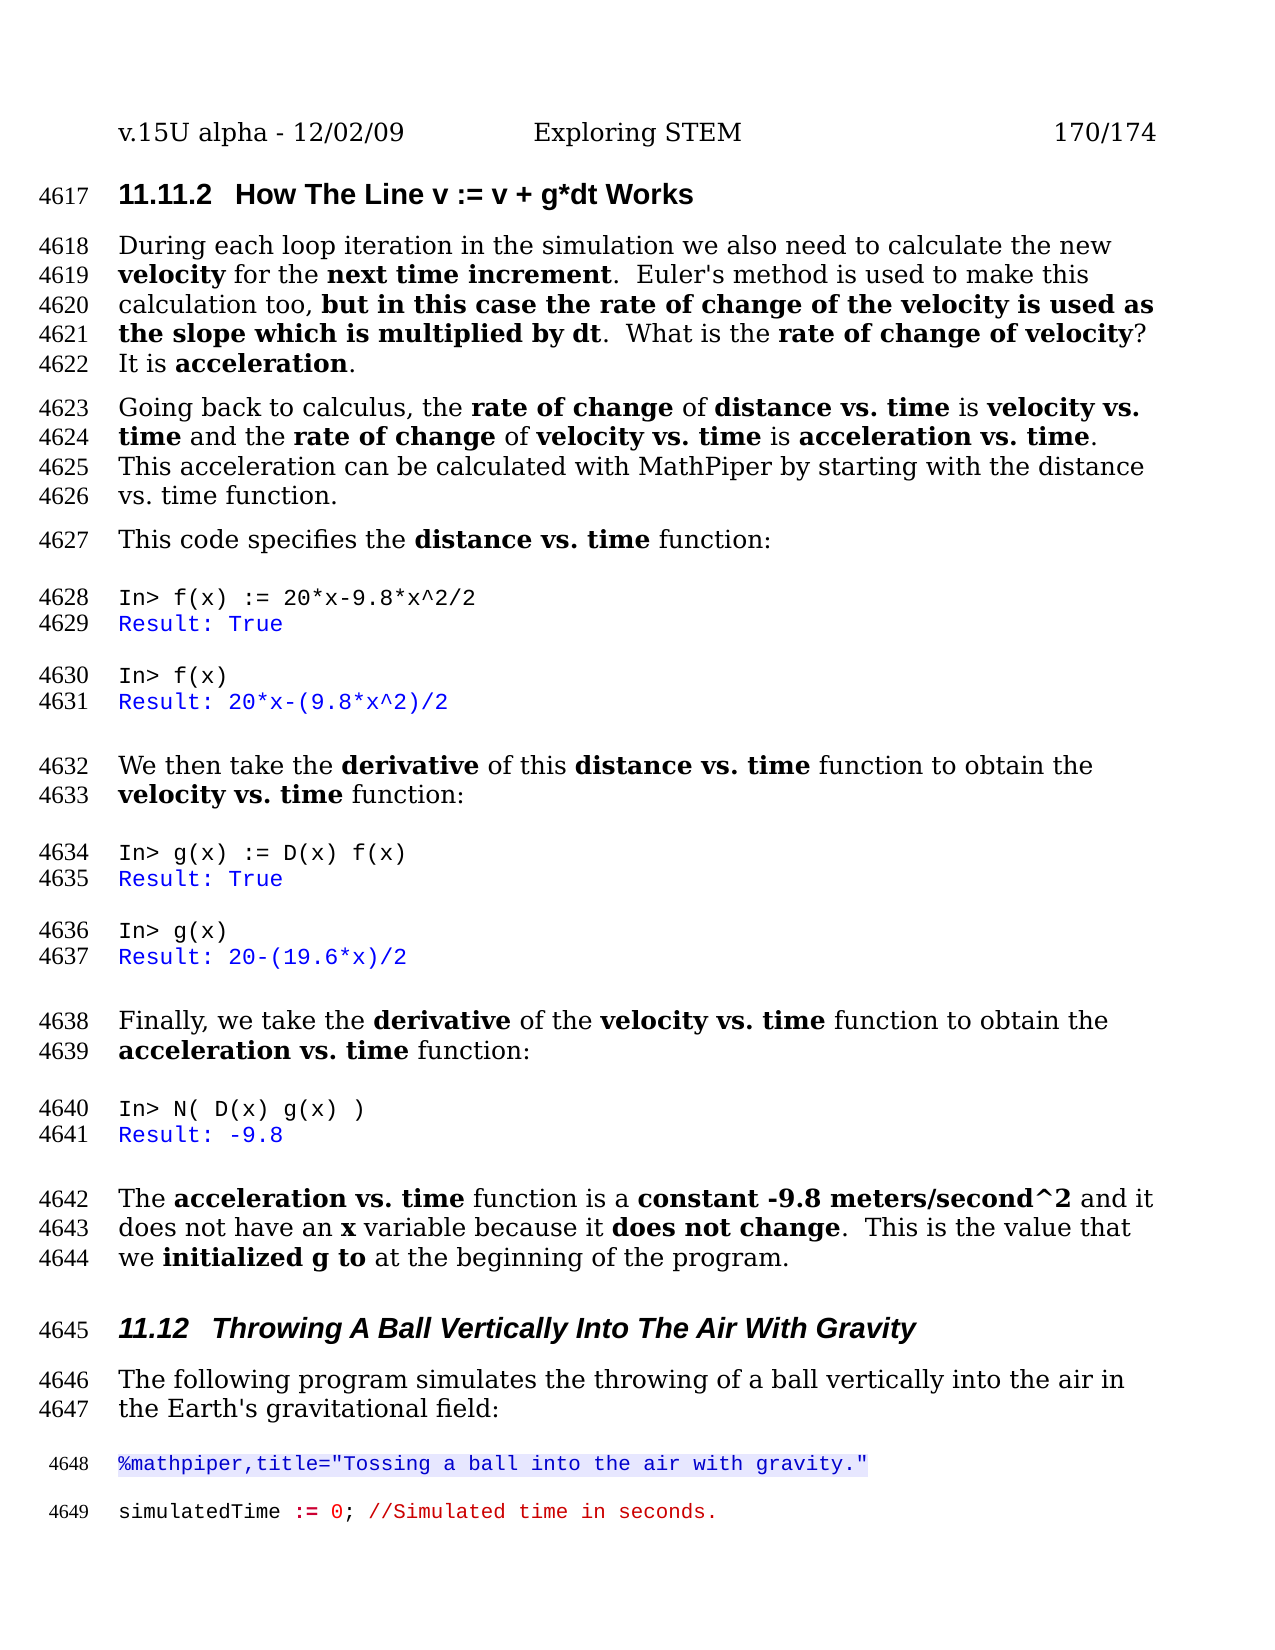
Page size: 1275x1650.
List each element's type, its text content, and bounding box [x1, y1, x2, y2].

text simulatedTime := 0; //Simulated time in seconds. [118, 1501, 1157, 1524]
text Result: True [118, 868, 1157, 893]
text Going back to calculus, the rate of change of distance vs. time is velocity vs. time and the rate of change of velocity vs. time is acceleration vs. time. This acceleration can be calculated with MathPiper by starting with the distance vs. time function. [118, 393, 1157, 510]
text In> f(x) := 20*x-9.8*x^2/2 [118, 586, 1157, 612]
text In> N( D(x) g(x) ) [118, 1097, 1157, 1123]
text Result: 20-(19.6*x)/2 [118, 945, 1157, 971]
text %mathpiper,title="Tossing a ball into the air with gravity." [118, 1453, 1157, 1477]
text Result: True [118, 612, 1157, 638]
text Result: -9.8 [118, 1123, 1157, 1149]
text In> g(x) := D(x) f(x) [118, 842, 1157, 868]
text The following program simulates the throwing of a ball vertically into the air in the Earth's gravitational field: [118, 1365, 1157, 1424]
text The acceleration vs. time function is a constant -9.8 meters/second^2 and it does not have an x variable because it does not change. This is the value that we initialized g to at the beginning of the program. [118, 1184, 1157, 1272]
text Result: 20*x-(9.8*x^2)/2 [118, 690, 1157, 716]
text This code specifies the distance vs. time function: [118, 525, 1157, 554]
text We then take the derivative of this distance vs. time function to obtain the velocity vs. time function: [118, 751, 1157, 810]
text In> g(x) [118, 919, 1157, 945]
subtitle Throwing A Ball Vertically Into The Air With Gravity [118, 1311, 1157, 1344]
subtitle How The Line v := v + g*dt Works [118, 177, 1157, 210]
text Finally, we take the derivative of the velocity vs. time function to obtain the acceleration vs. time function: [118, 1006, 1157, 1065]
text In> f(x) [118, 664, 1157, 690]
text During each loop iteration in the simulation we also need to calculate the new velocity for the next time increment. Euler's method is used to make this calculation too, but in this case the rate of change of the velocity is used as the slope which is multiplied by dt. What is the rate of change of velocity? It is acceleration. [118, 231, 1157, 378]
